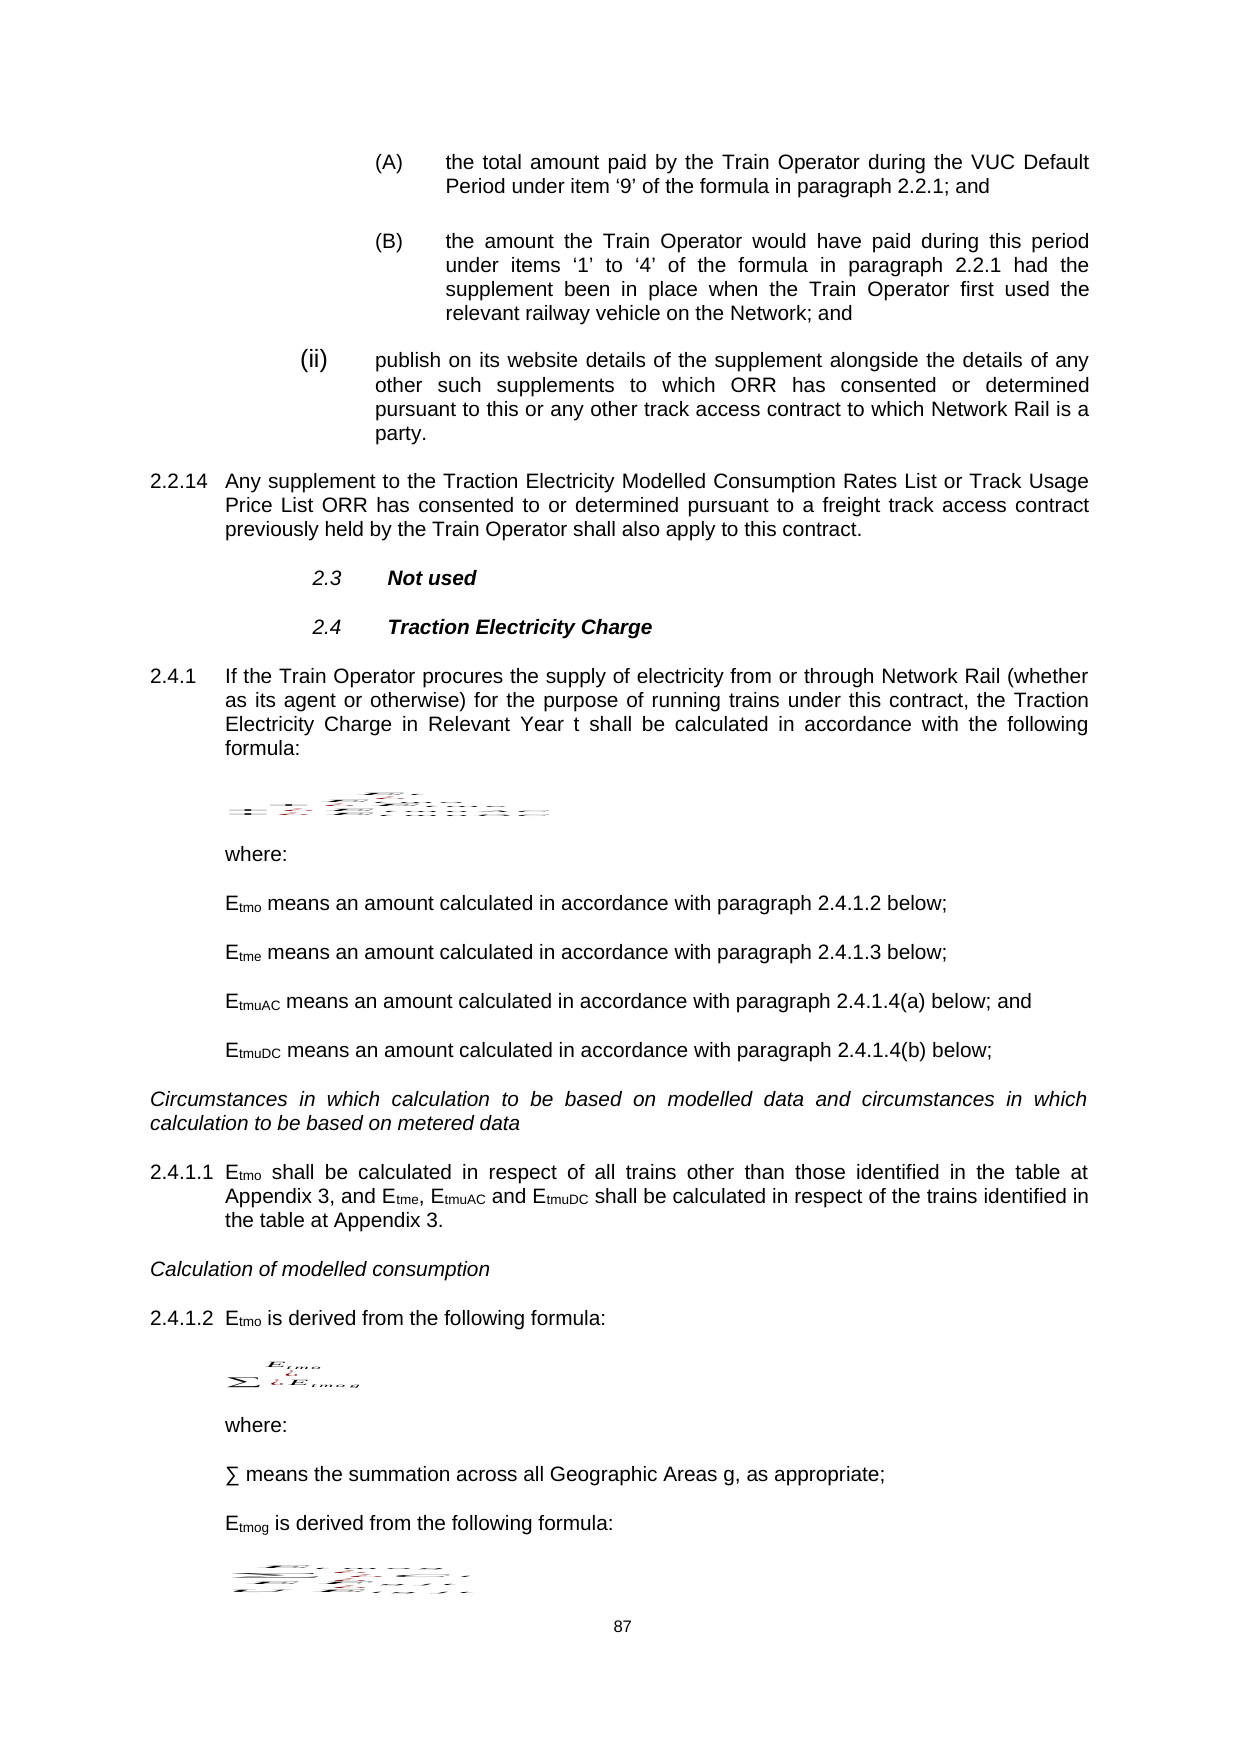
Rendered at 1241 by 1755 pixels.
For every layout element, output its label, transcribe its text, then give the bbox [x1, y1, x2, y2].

list If the Train Operator procures the supply of electricity from or through Network Rail (whether as its agent or otherwise) for the purpose of running trains under this contract, the Traction Electricity Charge in Relevant Year t shall be calculated in accordance with the following formula: [150, 664, 1090, 760]
list Etmo shall be calculated in respect of all trains other than those identified in the table at Appendix 3, and Etme, EtmuAC and EtmuDC shall be calculated in respect of the trains identified in the table at Appendix 3. [150, 1160, 1090, 1232]
list Traction Electricity Charge [312, 615, 1090, 639]
text Circumstances in which calculation to be based on modelled data and circumstances in which calculation to be based on metered data [150, 1087, 1090, 1135]
subtitle the total amount paid by the Train Operator during the VUC Default Period under item ‘9’ of the formula in paragraph 2.2.1; and [375, 150, 1090, 198]
text where: [225, 842, 1090, 866]
text EtmuDC means an amount calculated in accordance with paragraph 2.4.1.4(b) below; [225, 1038, 1090, 1062]
text where: [225, 1413, 1090, 1437]
list Not used [312, 566, 1090, 590]
subtitle the amount the Train Operator would have paid during this period under items ‘1’ to ‘4’ of the formula in paragraph 2.2.1 had the supplement been in place when the Train Operator first used the relevant railway vehicle on the Network; and [375, 229, 1090, 325]
text Etme means an amount calculated in accordance with paragraph 2.4.1.3 below; [225, 940, 1090, 964]
text ∑ means the summation across all Geographic Areas g, as appropriate; [225, 1462, 1090, 1486]
text Etmog is derived from the following formula: [225, 1511, 1090, 1535]
text Etmo means an amount calculated in accordance with paragraph 2.4.1.2 below; [225, 891, 1090, 915]
list Any supplement to the Traction Electricity Modelled Consumption Rates List or Track Usage Price List ORR has consented to or determined pursuant to a freight track access contract previously held by the Train Operator shall also apply to this contract. [150, 469, 1090, 541]
subtitle publish on its website details of the supplement alongside the details of any other such supplements to which ORR has consented or determined pursuant to this or any other track access contract to which Network Rail is a party. [300, 344, 1090, 444]
text Calculation of modelled consumption [150, 1257, 1090, 1281]
list Etmo is derived from the following formula: [150, 1306, 1090, 1329]
text EtmuAC means an amount calculated in accordance with paragraph 2.4.1.4(a) below; and [225, 989, 1090, 1013]
